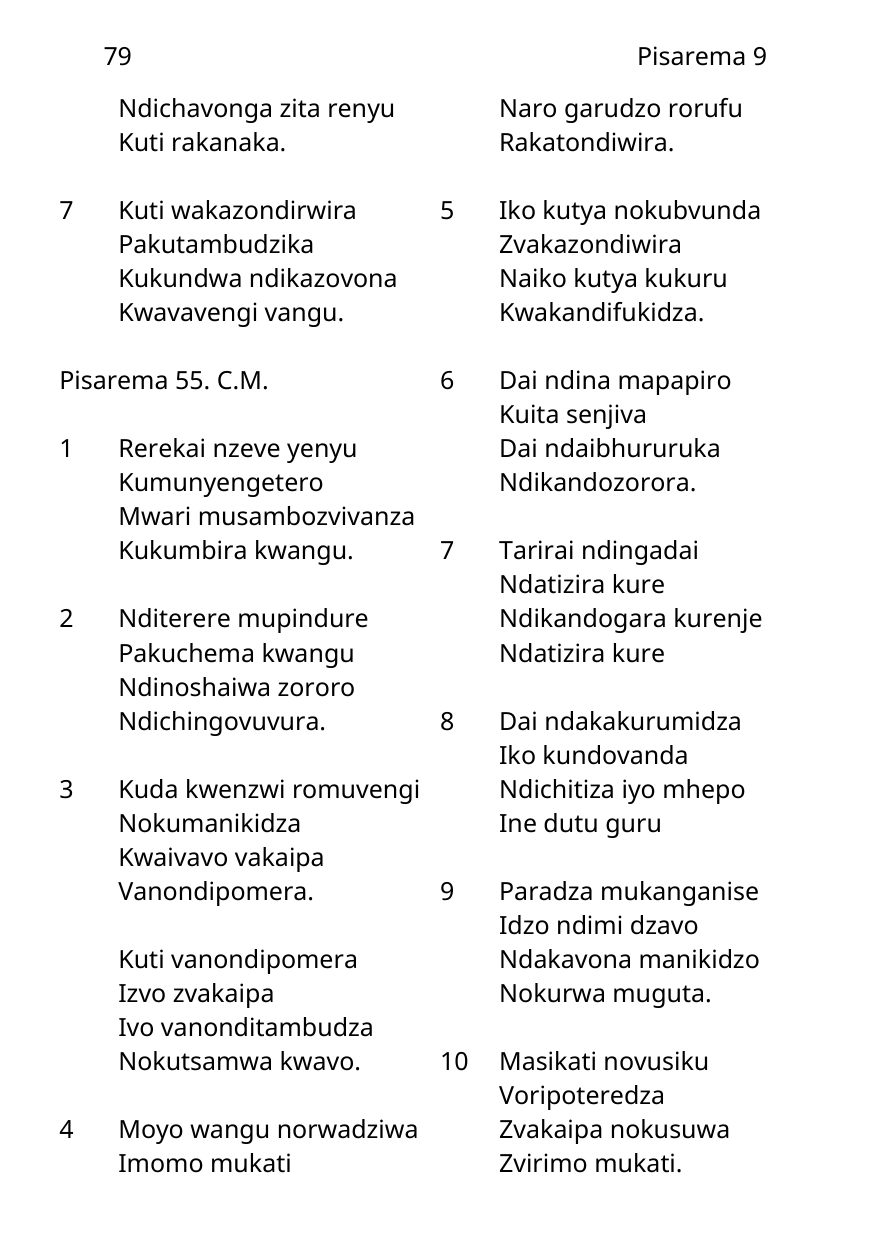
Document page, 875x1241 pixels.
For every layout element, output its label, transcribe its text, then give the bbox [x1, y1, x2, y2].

text 10 Masikati novusiku [440, 1044, 815, 1078]
text Pakutambudzika [59, 226, 434, 261]
text Ndakavona manikidzo [440, 942, 815, 976]
text Pisarema 55. C.M. [59, 363, 434, 397]
text Kuita senjiva [440, 397, 815, 431]
text Kukumbira kwangu. [59, 533, 434, 567]
text Ndikandogara kurenje [440, 601, 815, 635]
text 3 Kuda kwenzwi romuvengi [59, 771, 434, 806]
text Nokurwa muguta. [440, 976, 815, 1010]
text 7 Tarirai ndingadai [440, 533, 815, 567]
text Nokutsamwa kwavo. [59, 1044, 434, 1078]
text Ndatizira kure [440, 567, 815, 601]
text Ndikandozorora. [440, 465, 815, 499]
text Ndatizira kure [440, 635, 815, 669]
text Pakuchema kwangu [59, 635, 434, 669]
text Izvo zvakaipa [59, 976, 434, 1010]
text Imomo mukati [59, 1146, 434, 1180]
text Dai ndaibhururuka [440, 431, 815, 465]
text Zvakaipa nokusuwa [440, 1112, 815, 1146]
text Kuti vanondipomera [59, 942, 434, 976]
text 8 Dai ndakakurumidza [440, 703, 815, 737]
text Ndichavonga zita renyu [59, 90, 434, 124]
text Ivo vanonditambudza [59, 1010, 434, 1044]
text 7 Kuti wakazondirwira [59, 192, 434, 226]
text Mwari musambozvivanza [59, 499, 434, 533]
text Nokumanikidza [59, 806, 434, 839]
text Vanondipomera. [59, 874, 434, 908]
text 9 Paradza mukanganise [440, 874, 815, 908]
text Idzo ndimi dzavo [440, 908, 815, 942]
text Zvakazondiwira [440, 226, 815, 261]
text Kumunyengetero [59, 465, 434, 499]
text Naiko kutya kukuru [440, 261, 815, 294]
text Rakatondiwira. [440, 124, 815, 158]
text Voripoteredza [440, 1078, 815, 1112]
text 5 Iko kutya nokubvunda [440, 192, 815, 226]
text Kuti rakanaka. [59, 124, 434, 158]
text Kwaivavo vakaipa [59, 839, 434, 874]
text 1 Rerekai nzeve yenyu [59, 431, 434, 465]
text Iko kundovanda [440, 737, 815, 771]
text Zvirimo mukati. [440, 1146, 815, 1180]
text Kwavavengi vangu. [59, 294, 434, 329]
text Kwakandifukidza. [440, 294, 815, 329]
text Ine dutu guru [440, 806, 815, 839]
text Ndinoshaiwa zororo [59, 669, 434, 703]
text Naro garudzo rorufu [440, 90, 815, 124]
text 4 Moyo wangu norwadziwa [59, 1112, 434, 1146]
text Kukundwa ndikazovona [59, 261, 434, 294]
text 2 Nditerere mupindure [59, 601, 434, 635]
text 6 Dai ndina mapapiro [440, 363, 815, 397]
text Ndichingovuvura. [59, 703, 434, 737]
text Ndichitiza iyo mhepo [440, 771, 815, 806]
